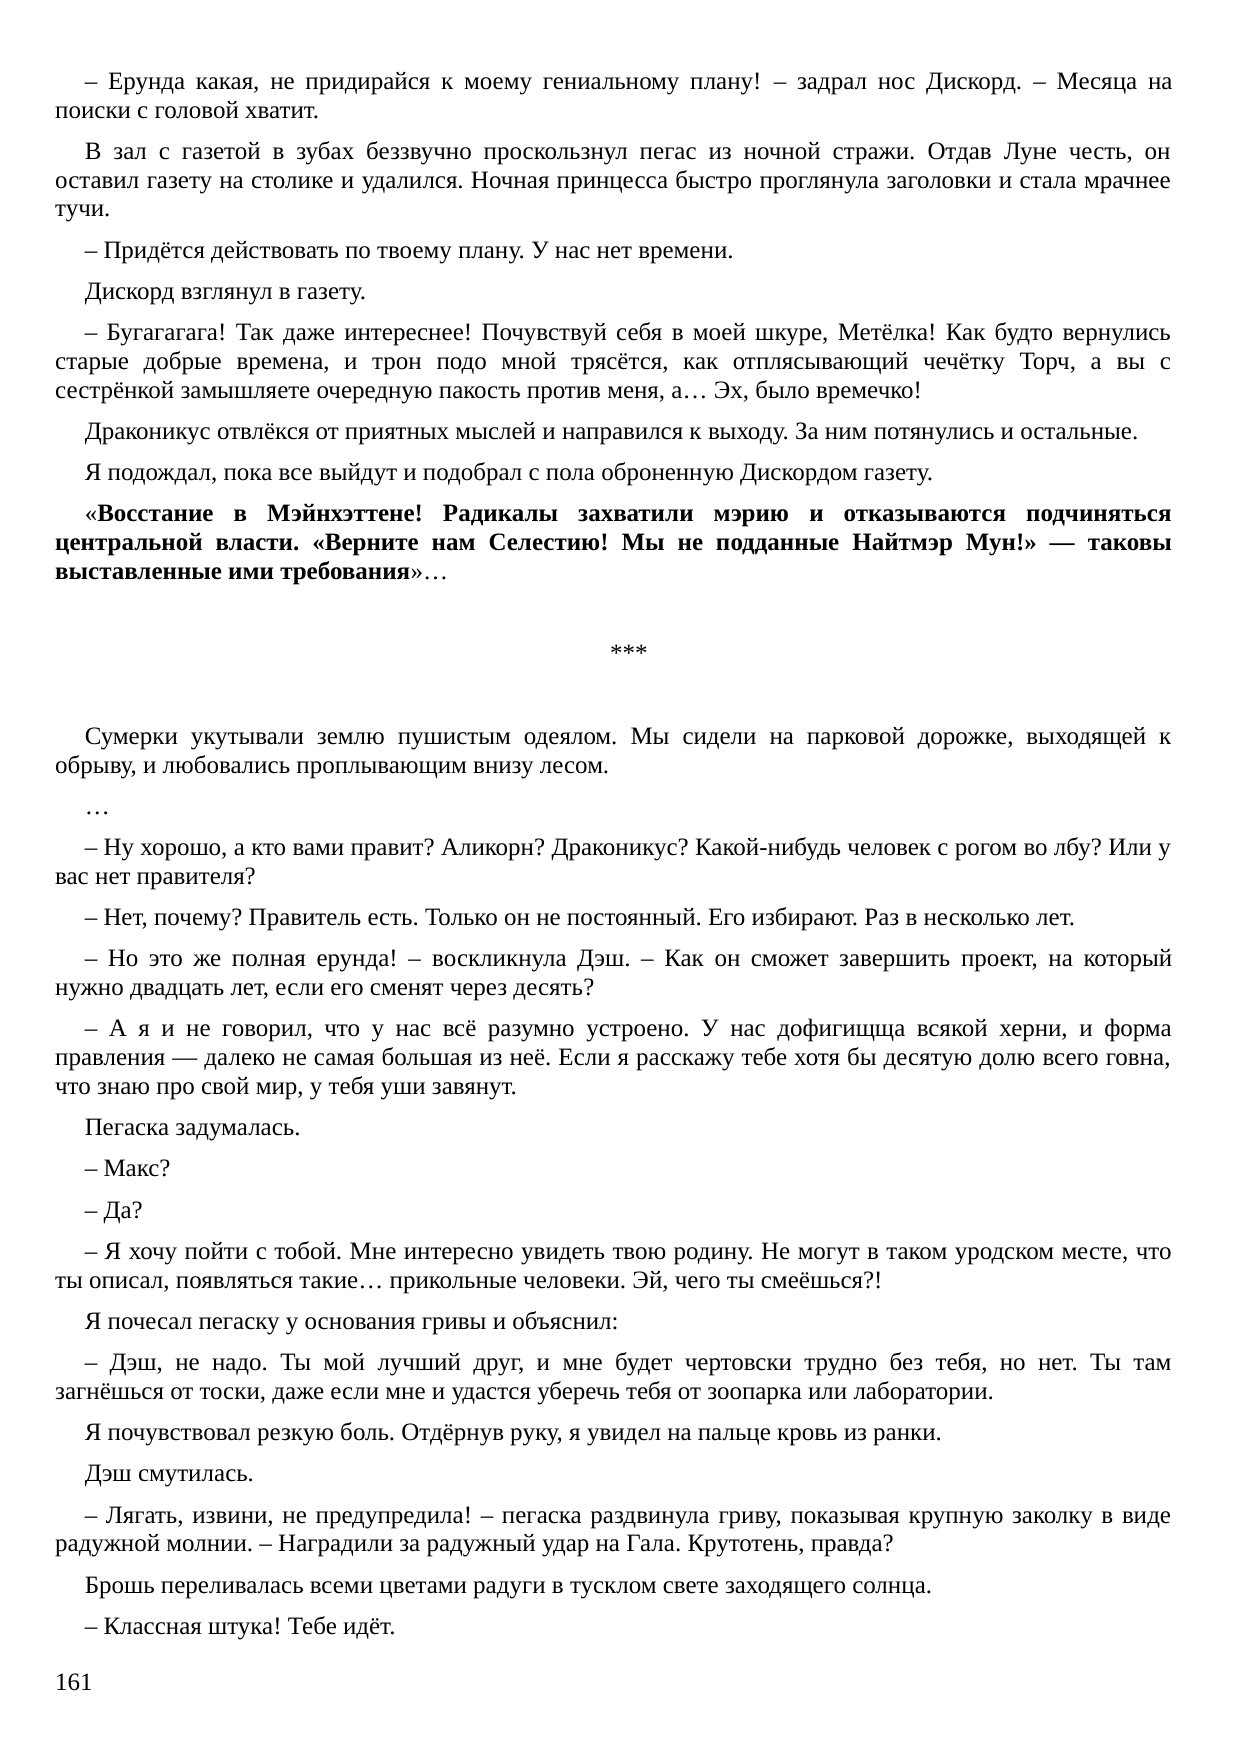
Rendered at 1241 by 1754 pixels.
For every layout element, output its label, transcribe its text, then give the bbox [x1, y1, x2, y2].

text – Ерунда какая, не придирайся к моему гениальному плану! – задрал нос Дискорд. – Месяца на поиски с головой хватит. [55, 66, 1173, 123]
text «Восстание в Мэйнхэттене! Радикалы захватили мэрию и отказываются подчиняться центральной власти. «Верните нам Селестию! Мы не подданные Найтмэр Мун!» — таковы выставленные ими требования»… [55, 498, 1173, 585]
text – Лягать, извини, не предупредила! – пегаска раздвинула гриву, показывая крупную заколку в виде радужной молнии. – Наградили за радужный удар на Гала. Крутотень, правда? [55, 1500, 1173, 1557]
text *** [55, 638, 1173, 667]
text – Нет, почему? Правитель есть. Только он не постоянный. Его избирают. Раз в несколько лет. [55, 902, 1173, 931]
text – Да? [55, 1195, 1173, 1223]
text – А я и не говорил, что у нас всё разумно устроено. У нас дофигищща всякой херни, и форма правления — далеко не самая большая из неё. Если я расскажу тебе хотя бы десятую долю всего говна, что знаю про свой мир, у тебя уши завянут. [55, 1013, 1173, 1100]
text – Но это же полная ерунда! – воскликнула Дэш. – Как он сможет завершить проект, на который нужно двадцать лет, если его сменят через десять? [55, 943, 1173, 1001]
text Я почесал пегаску у основания гривы и объяснил: [55, 1306, 1173, 1335]
text – Ну хорошо, а кто вами правит? Аликорн? Драконикус? Какой-нибудь человек с рогом во лбу? Или у вас нет правителя? [55, 832, 1173, 890]
text – Бугагагага! Так даже интереснее! Почувствуй себя в моей шкуре, Метёлка! Как будто вернулись старые добрые времена, и трон подо мной трясётся, как отплясывающий чечётку Торч, а вы с сестрёнкой замышляете очередную пакость против меня, а… Эх, было времечко! [55, 317, 1173, 403]
text Дэш смутилась. [55, 1458, 1173, 1487]
text Пегаска задумалась. [55, 1112, 1173, 1141]
text – Я хочу пойти с тобой. Мне интересно увидеть твою родину. Не могут в таком уродском месте, что ты описал, появляться такие… прикольные человеки. Эй, чего ты смеёшься?! [55, 1236, 1173, 1293]
text – Макс? [55, 1153, 1173, 1182]
text – Придётся действовать по твоему плану. У нас нет времени. [55, 235, 1173, 263]
text – Классная штука! Тебе идёт. [55, 1611, 1173, 1640]
text Дискорд взглянул в газету. [55, 276, 1173, 305]
text Я подождал, пока все выйдут и подобрал с пола оброненную Дискордом газету. [55, 457, 1173, 486]
text … [55, 791, 1173, 820]
text Я почувствовал резкую боль. Отдёрнув руку, я увидел на пальце кровь из ранки. [55, 1417, 1173, 1446]
text Брошь переливалась всеми цветами радуги в тусклом свете заходящего солнца. [55, 1570, 1173, 1598]
text В зал с газетой в зубах беззвучно проскользнул пегас из ночной стражи. Отдав Луне честь, он оставил газету на столике и удалился. Ночная принцесса быстро проглянула заголовки и стала мрачнее тучи. [55, 136, 1173, 222]
text – Дэш, не надо. Ты мой лучший друг, и мне будет чертовски трудно без тебя, но нет. Ты там загнёшься от тоски, даже если мне и удастся уберечь тебя от зоопарка или лаборатории. [55, 1347, 1173, 1405]
text Сумерки укутывали землю пушистым одеялом. Мы сидели на парковой дорожке, выходящей к обрыву, и любовались проплывающим внизу лесом. [55, 721, 1173, 778]
text Драконикус отвлёкся от приятных мыслей и направился к выходу. За ним потянулись и остальные. [55, 416, 1173, 445]
